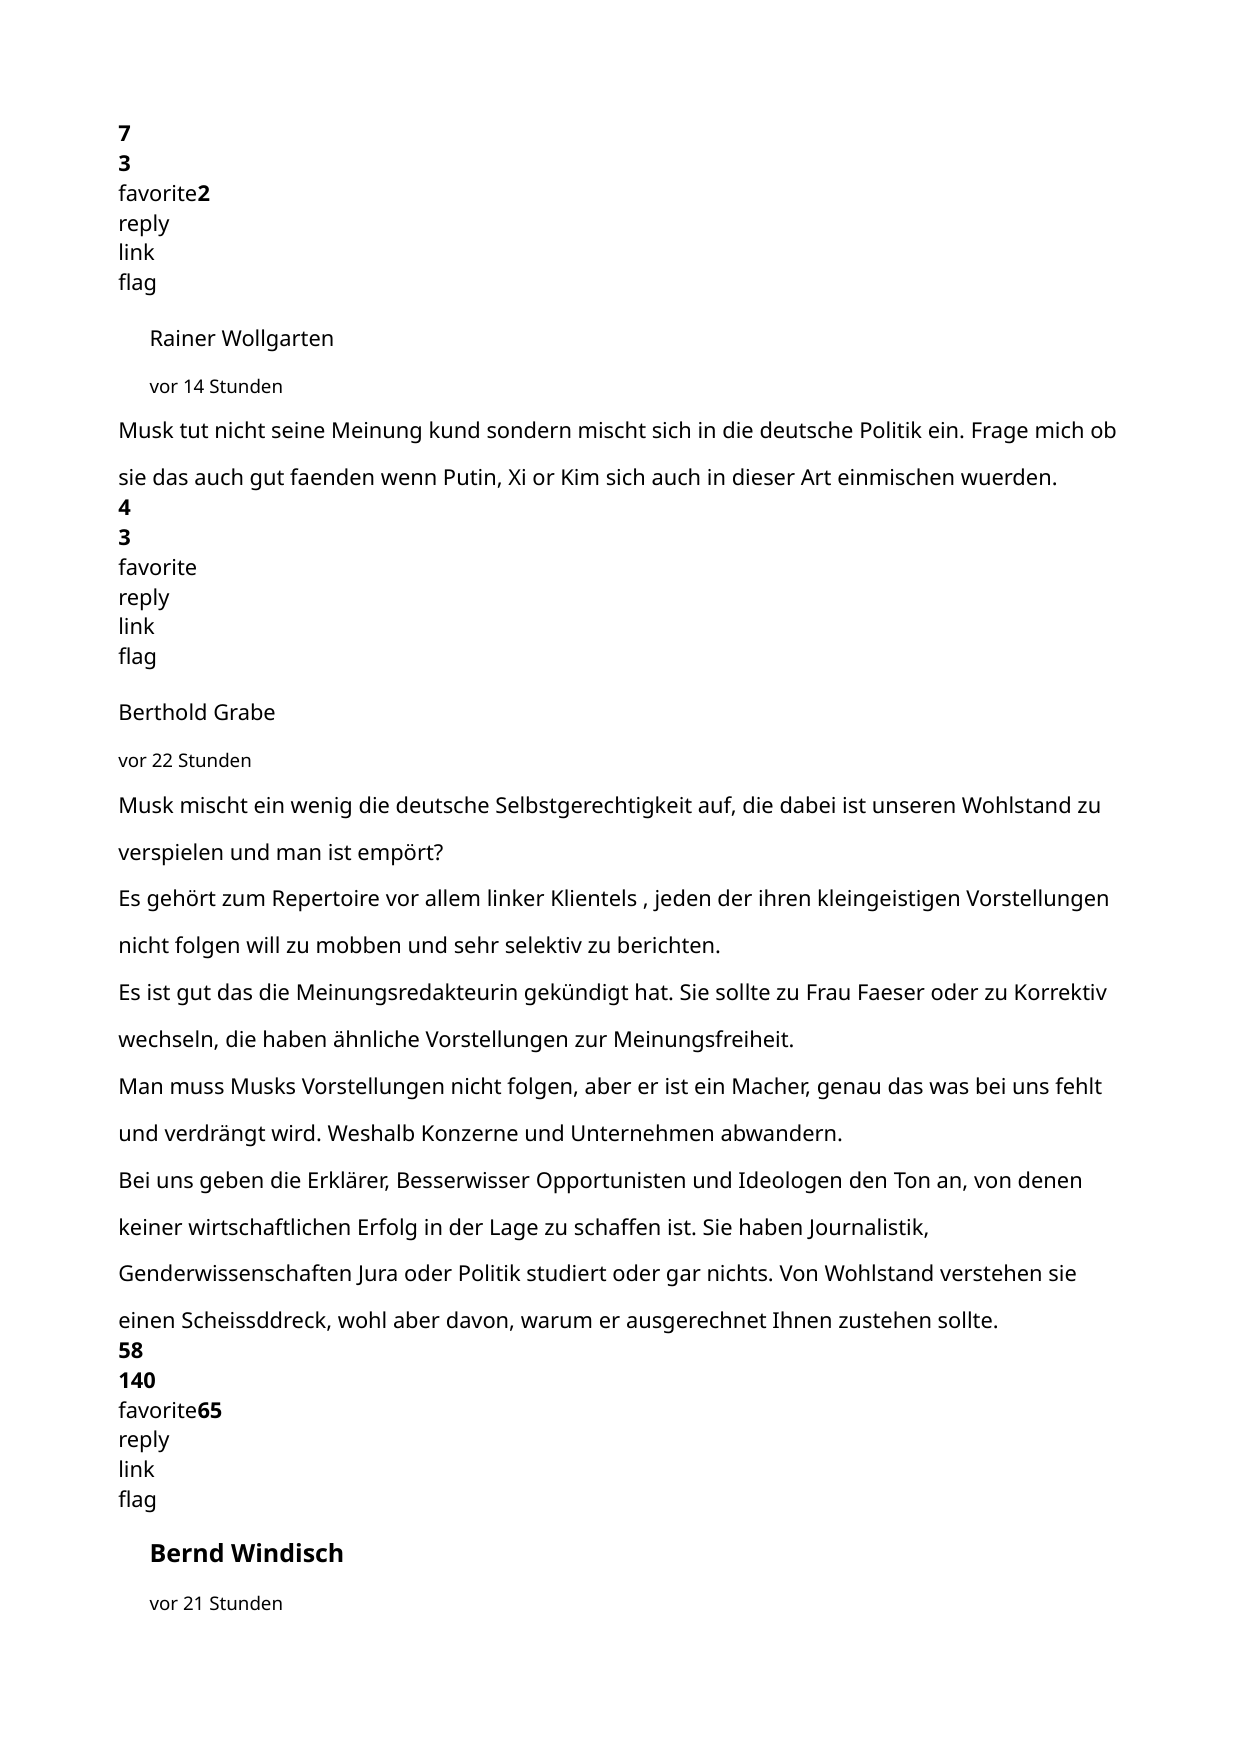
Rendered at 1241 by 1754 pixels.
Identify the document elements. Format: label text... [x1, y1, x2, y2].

text 58 [118, 1335, 1122, 1365]
text reply [118, 207, 1122, 237]
text Rainer Wollgarten [149, 312, 1114, 353]
text vor 22 Stunden [118, 743, 1122, 772]
text vor 21 Stunden [149, 1586, 1122, 1615]
text flag [118, 1484, 1122, 1514]
text reply [118, 582, 1122, 611]
text flag [118, 267, 1122, 297]
text flag [118, 641, 1122, 671]
text 3 [118, 148, 1122, 178]
text favorite65 [118, 1394, 1122, 1424]
text Berthold Grabe [118, 687, 1114, 727]
text favorite2 [118, 178, 1122, 207]
text 140 [118, 1365, 1122, 1394]
text link [118, 237, 1122, 267]
text link [118, 611, 1122, 641]
text 4 [118, 492, 1122, 522]
text Musk tut nicht seine Meinung kund sondern mischt sich in die deutsche Politik ein. Frage mich ob sie das auch gut faenden wenn Putin, Xi or Kim sich auch in dieser Art einmischen wuerden. [118, 398, 1122, 492]
text 3 [118, 522, 1122, 552]
text vor 14 Stunden [149, 369, 1122, 398]
text favorite [118, 552, 1122, 582]
text reply [118, 1424, 1122, 1454]
text 7 [118, 118, 1122, 148]
text link [118, 1454, 1122, 1484]
text Musk mischt ein wenig die deutsche Selbstgerechtigkeit auf, die dabei ist unseren Wohlstand zu verspielen und man ist empört? Es gehört zum Repertoire vor allem linker Klientels , jeden der ihren kleingeistigen Vorstellungen nicht folgen will zu mobben und sehr selektiv zu berichten. Es ist gut das die Meinungsredakteurin gekündigt hat. Sie sollte zu Frau Faeser oder zu Korrektiv wechseln, die haben ähnliche Vorstellungen zur Meinungsfreiheit. Man muss Musks Vorstellungen nicht folgen, aber er ist ein Macher, genau das was bei uns fehlt und verdrängt wird. Weshalb Konzerne und Unternehmen abwandern. Bei uns geben die Erklärer, Besserwisser Opportunisten und Ideologen den Ton an, von denen keiner wirtschaftlichen Erfolg in der Lage zu schaffen ist. Sie haben Journalistik, Genderwissenschaften Jura oder Politik studiert oder gar nichts. Von Wohlstand verstehen sie einen Scheissddreck, wohl aber davon, warum er ausgerechnet Ihnen zustehen sollte. [118, 772, 1122, 1335]
text Bernd Windisch [149, 1529, 1114, 1570]
